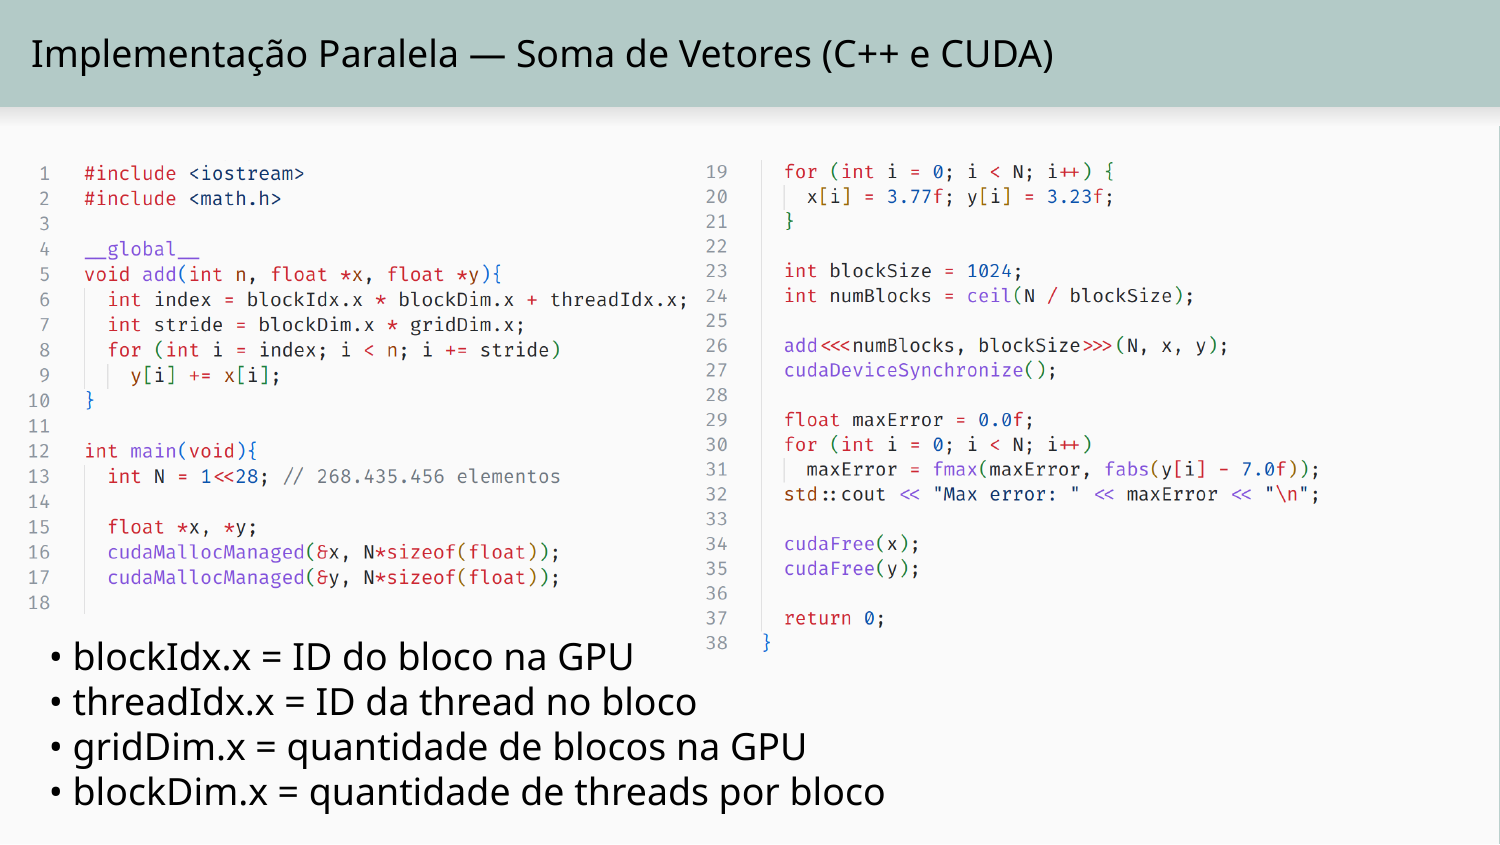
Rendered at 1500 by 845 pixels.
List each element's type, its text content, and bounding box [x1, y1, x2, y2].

picture [695, 160, 1332, 618]
list • blockIdx.x = ID do bloco na GPU • threadIdx.x = ID da thread no bloco • gridDim.x = quantidade de blocos na GPU • blockDim.x = quantidade de threads por bloco [34, 618, 1463, 826]
title Implementação Paralela — Soma de Vetores (C++ e CUDA) [16, 2, 1464, 102]
picture [22, 160, 692, 614]
